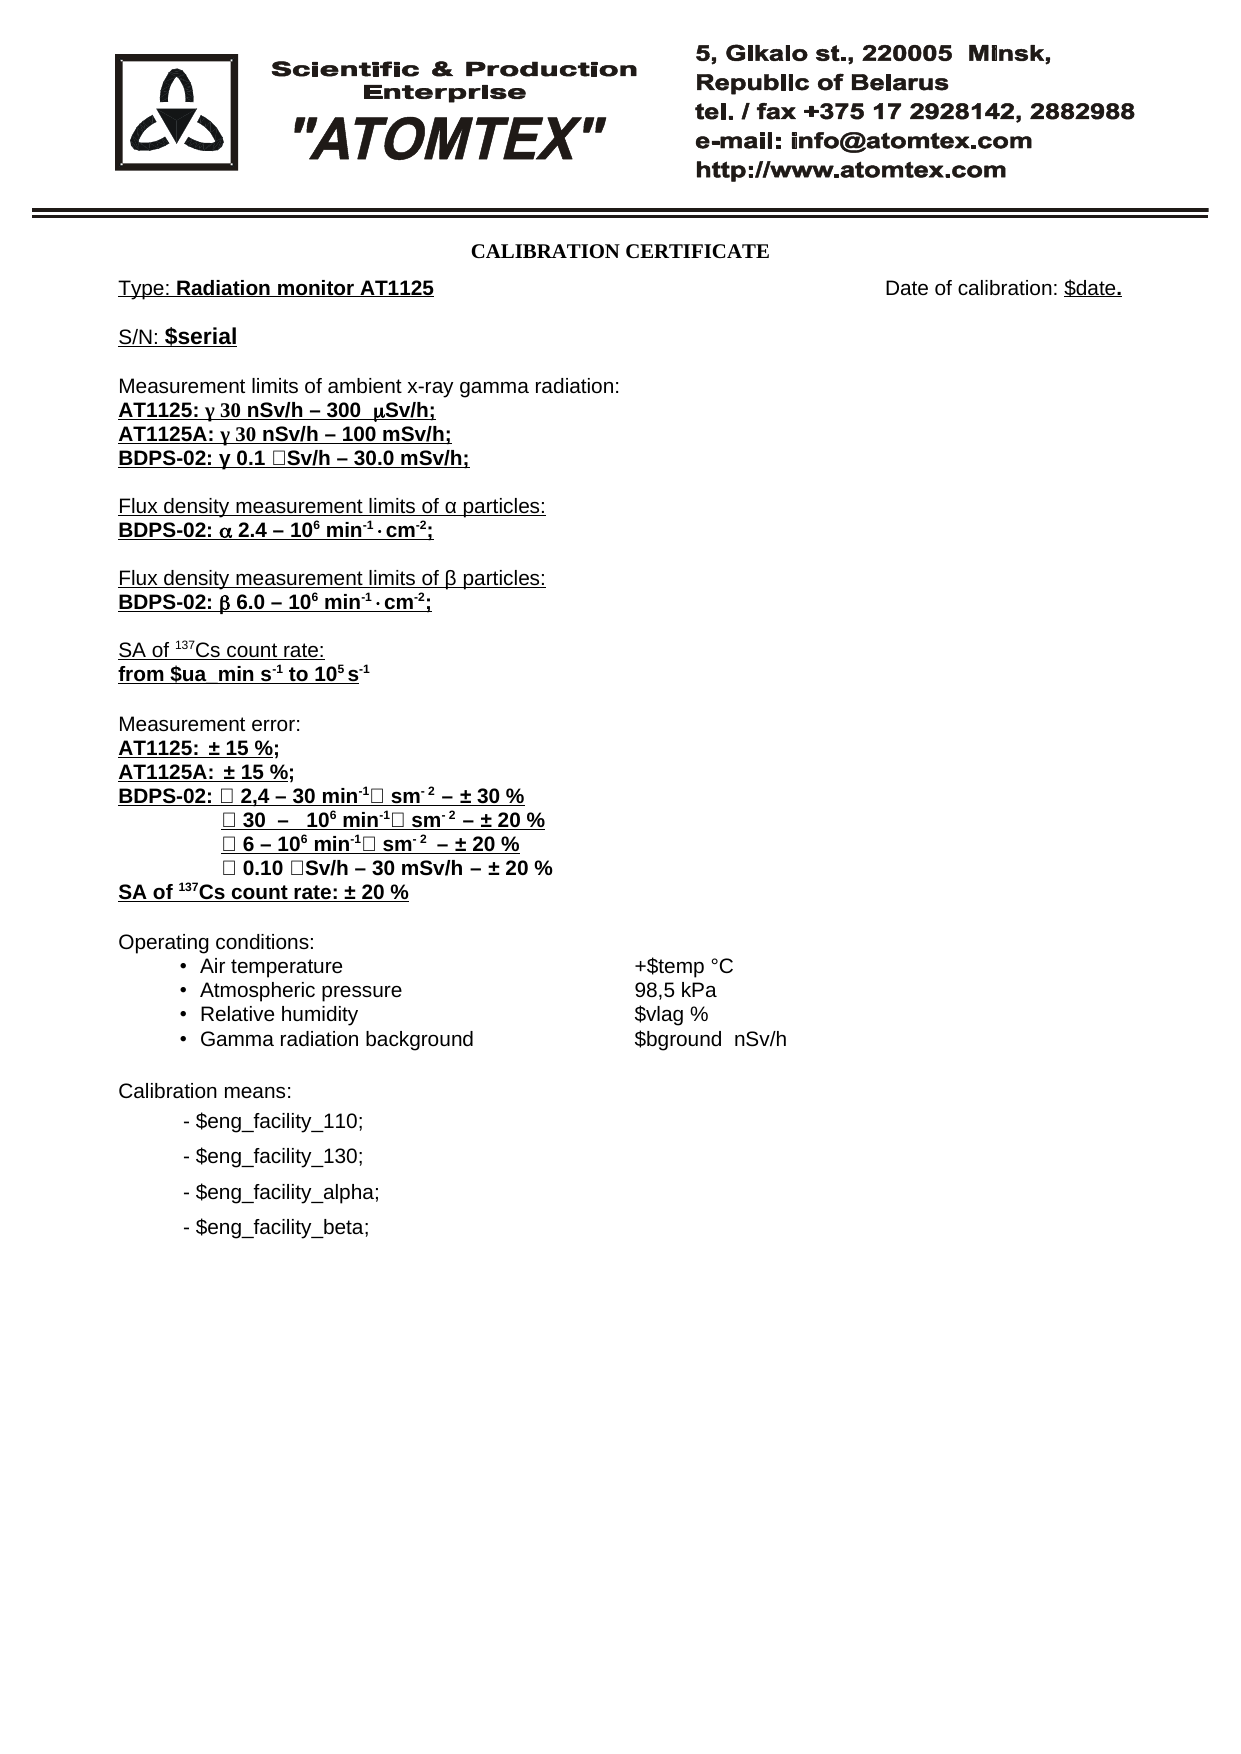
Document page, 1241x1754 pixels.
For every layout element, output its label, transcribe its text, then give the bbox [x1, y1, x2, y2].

text 03: ± 20 %БД [118, 686, 1122, 712]
table_header АТ1125: γ 30 nSv/h – 300 Sv/h; [118, 398, 1063, 422]
table_header - $eng_facility_alpha; [118, 1174, 1122, 1209]
text CALIBRATION CERTIFICATE [118, 239, 1122, 263]
table_header АТ1125: ± 15 %; [118, 736, 1063, 760]
table_header - $eng_facility_130; [118, 1139, 1122, 1174]
text Calibration means: [118, 1079, 1122, 1103]
table_header SA of 137Cs count rate: from $ua_min s-1 to 105 s-1 [118, 614, 1063, 686]
table_header - $eng_facility_110; [118, 1103, 1122, 1138]
list Relative humidity $vlag % [179, 1002, 1122, 1026]
table_header АТ1125А: ± 15 %; [118, 760, 1063, 784]
table_header BDPS-02: γ 0.1 Sv/h – 30.0 mSv/h; Flux density measurement limits of α particles: BDPS-02:  2.4 – 106 min-1cm-2; Flux density measurement limits of β particles: BDPS-02:  6.0 – 106 min-1cm-2; [118, 446, 1063, 614]
table_header - $eng_facility_beta; [118, 1209, 1122, 1245]
list Gamma radiation background $bground nSv/h [179, 1026, 1122, 1050]
list Air temperature +$temp °C [179, 954, 1122, 978]
text [118, 218, 1122, 237]
text [118, 178, 1122, 208]
table_header Measurement limits of ambient x-ray gamma radiation: [118, 374, 1063, 398]
table_header АТ1125А: γ 30 nSv/h – 100 mSv/h; [118, 422, 1063, 446]
text Type: Radiation monitor AT1125 Date of calibration: $date. [118, 275, 1122, 299]
text S/N: $serial [118, 323, 1122, 350]
text Operating conditions: [118, 930, 1122, 954]
list Atmospheric pressure 98,5 kPa [179, 978, 1122, 1002]
text Measurement error: [118, 712, 1122, 736]
table_header BDPS-02:  2,4 – 30 min-1 sm- 2 – ± 30 %  30 – 106 min-1 sm- 2 – ± 20 %  6 – 106 min-1 sm- 2 – ± 20 %  0.10 Sv/h – 30 mSv/h – ± 20 % [118, 784, 1063, 880]
table_header SA of 137Cs count rate: ± 20 % [118, 880, 1063, 904]
